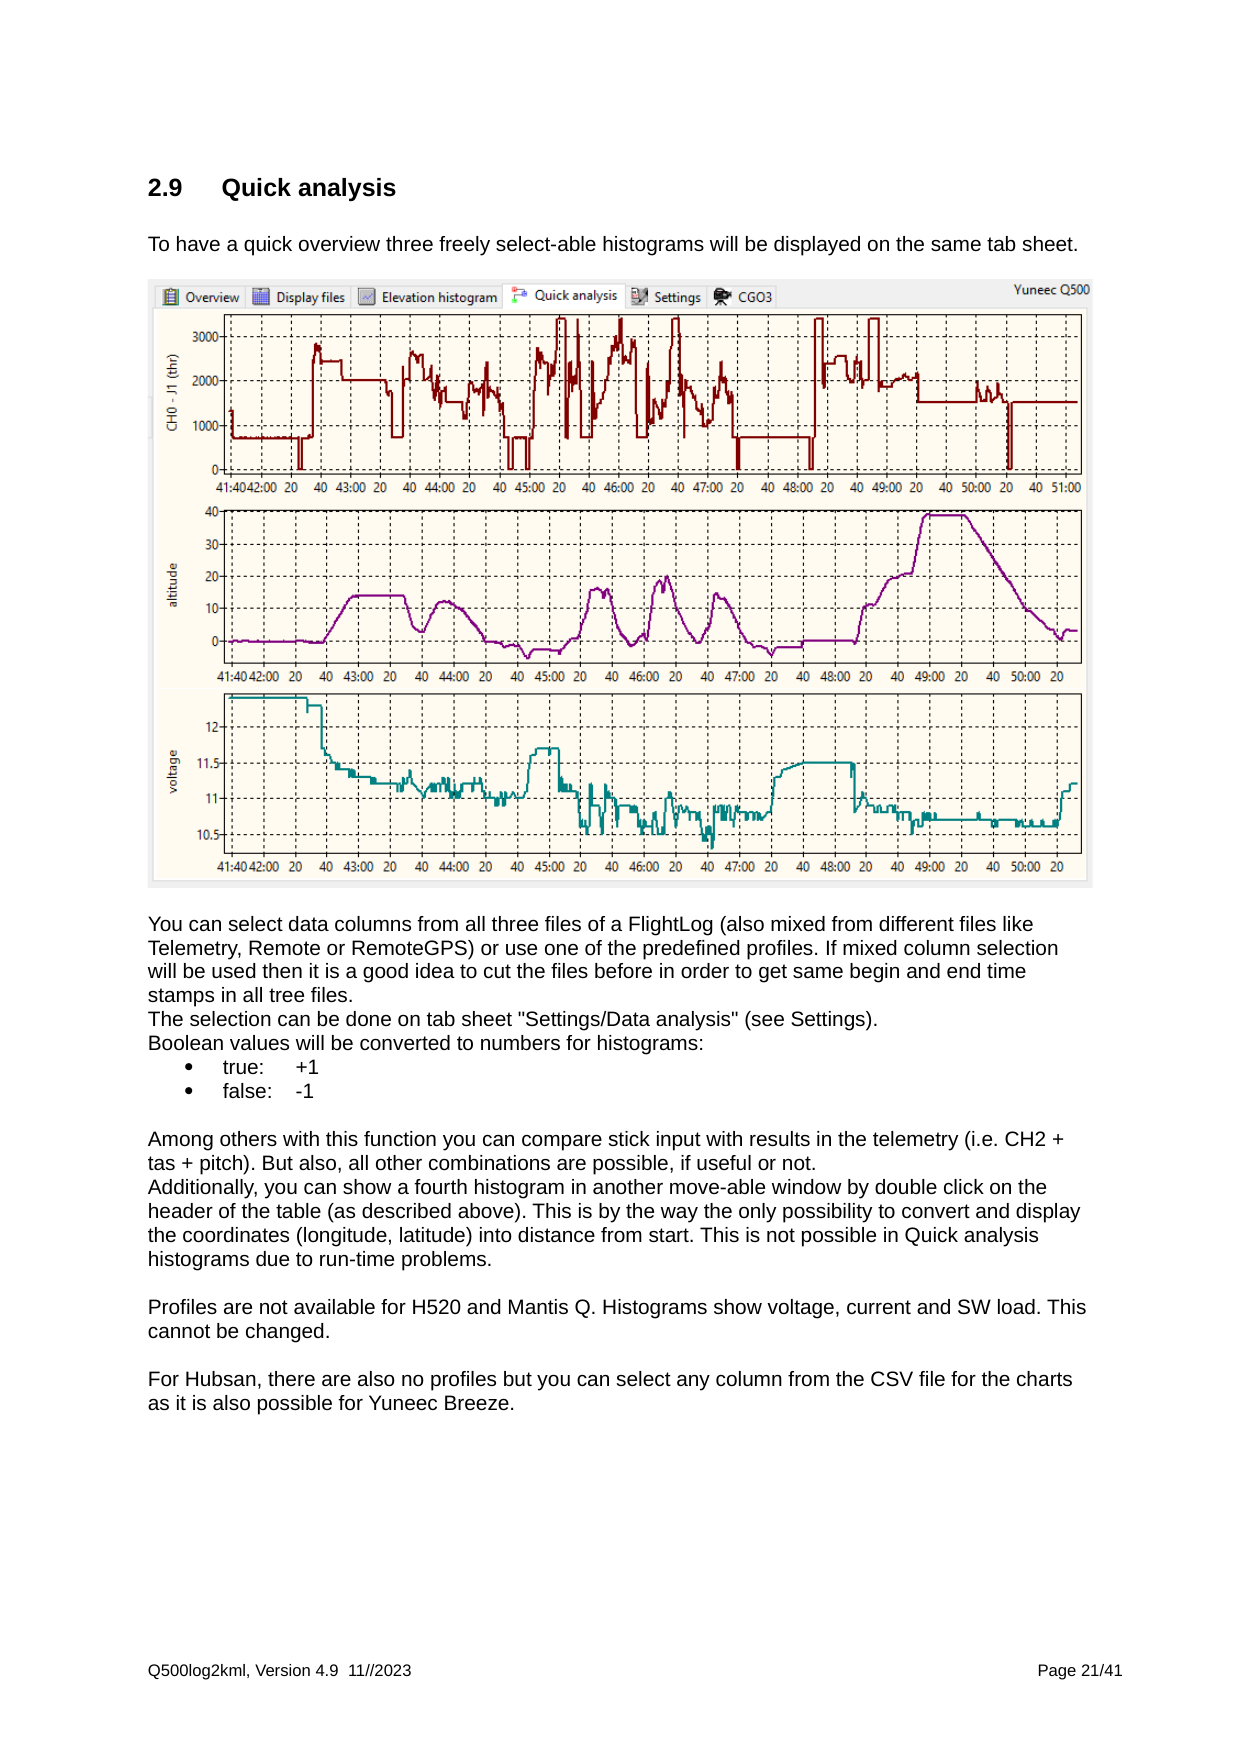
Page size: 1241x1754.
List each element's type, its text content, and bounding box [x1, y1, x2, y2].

text Among others with this function you can compare stick input with results in the telemetry (i.e. CH2 + tas + pitch). But also, all other combinations are possible, if useful or not. [148, 1127, 1093, 1175]
text You can select data columns from all three files of a FlightLog (also mixed from different files like Telemetry, Remote or RemoteGPS) or use one of the predefined profiles. If mixed column selection will be used then it is a good idea to cut the files before in order to get same begin and end time stamps in all tree files. [148, 911, 1093, 1007]
text Additionally, you can show a fourth histogram in another move-able window by double click on the header of the table (as described above). This is by the way the only possibility to convert and display the coordinates (longitude, latitude) into distance from start. This is not possible in Quick analysis histograms due to run-time problems. [148, 1175, 1093, 1271]
text Boolean values will be converted to numbers for histograms: [148, 1031, 1093, 1055]
list false: -1 [185, 1079, 1093, 1103]
picture [147, 279, 1093, 888]
text Profiles are not available for H520 and Mantis Q. Histograms show voltage, current and SW load. This cannot be changed. [148, 1295, 1093, 1343]
text For Hubsan, there are also no profiles but you can select any column from the CSV file for the charts as it is also possible for Yuneec Breeze. [148, 1367, 1093, 1415]
list true: +1 [185, 1055, 1093, 1079]
text The selection can be done on tab sheet "Settings/Data analysis" (see Settings). [148, 1007, 1093, 1031]
text To have a quick overview three freely select-able histograms will be displayed on the same tab sheet. [148, 232, 1093, 256]
subtitle Quick analysis [148, 173, 1093, 201]
